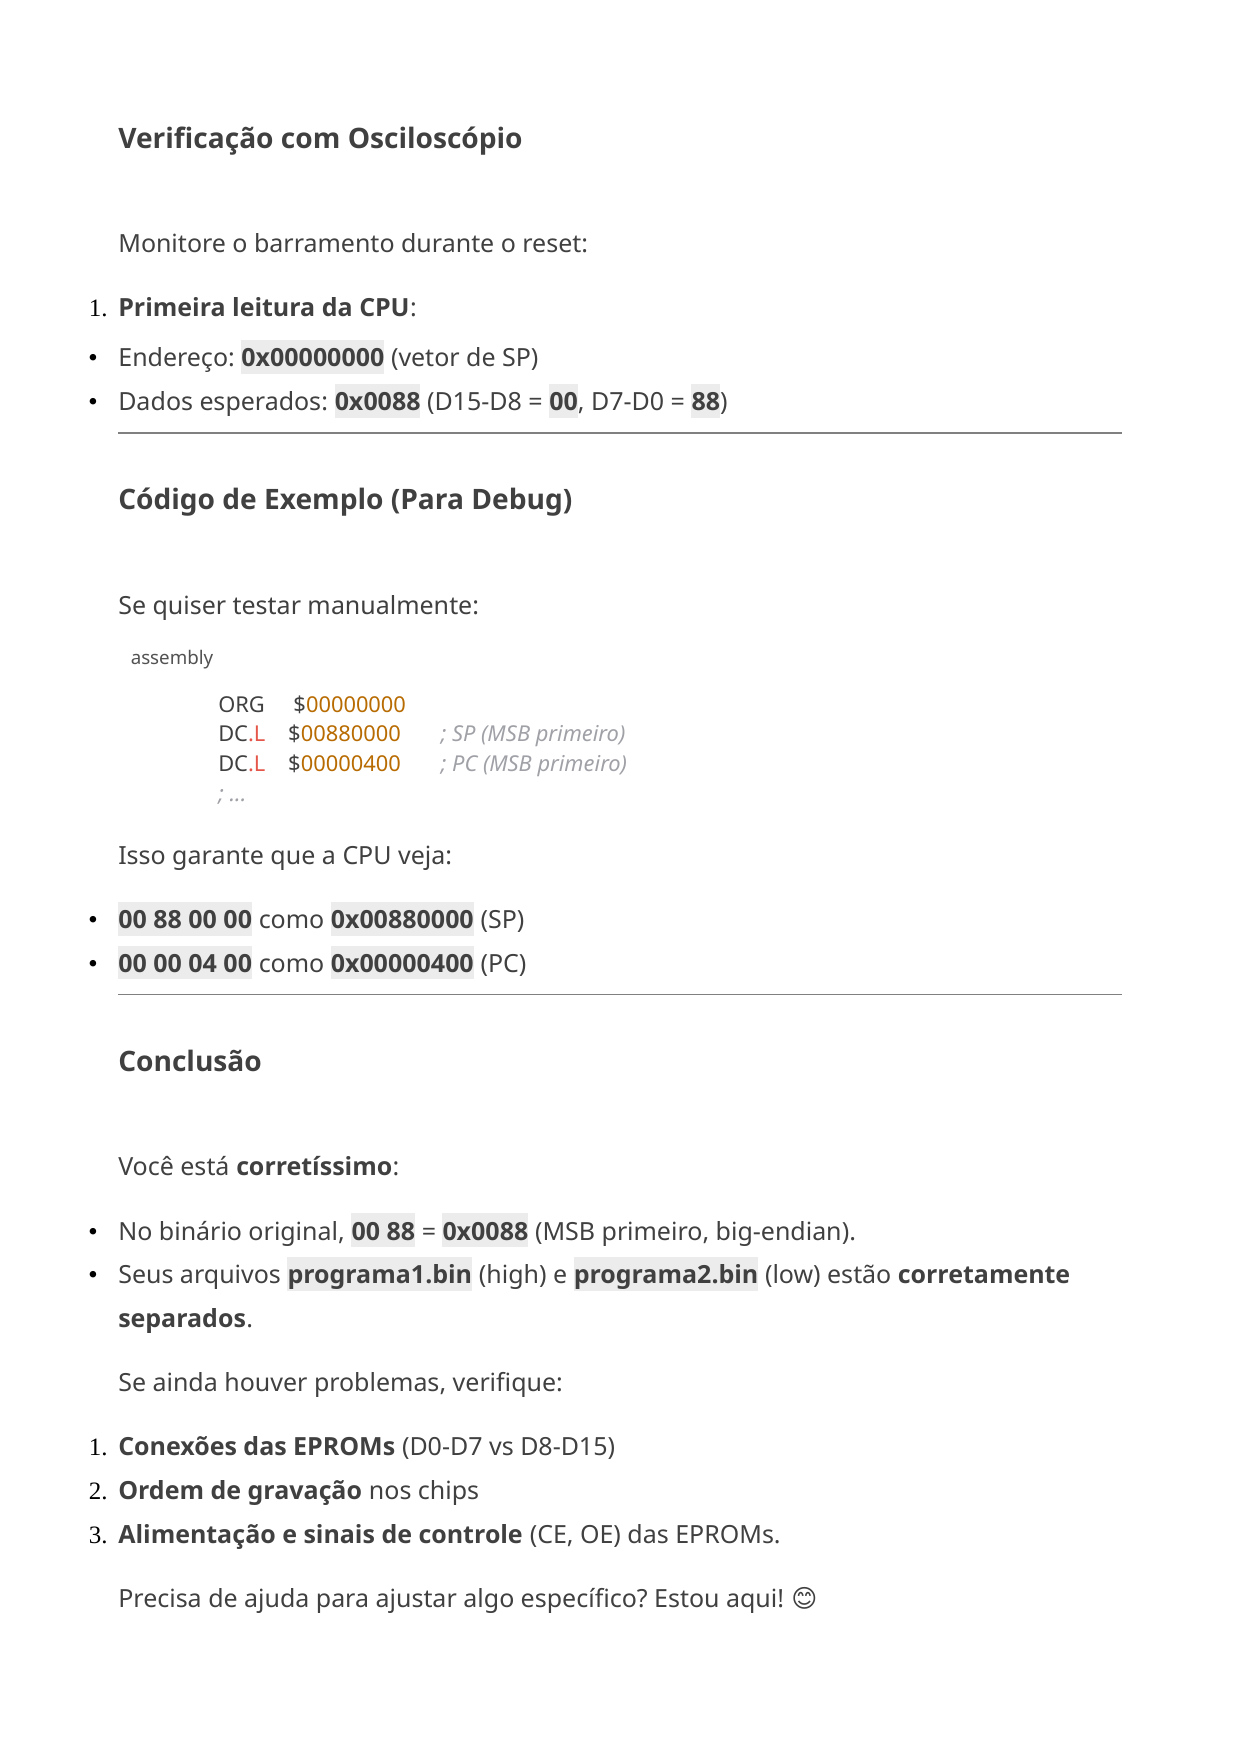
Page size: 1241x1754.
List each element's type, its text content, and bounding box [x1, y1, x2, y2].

text Monitore o barramento durante o reset: [118, 216, 1122, 260]
list Endereço: 0x00000000 (vetor de SP) [118, 330, 1122, 374]
text DC.L $00880000 ; SP (MSB primeiro) [118, 718, 1122, 748]
text ORG $00000000 [118, 688, 1122, 718]
list Conexões das EPROMs (D0-D7 vs D8-D15) [118, 1419, 1122, 1463]
text DC.L $00000400 ; PC (MSB primeiro) [118, 748, 1122, 778]
list Ordem de gravação nos chips [118, 1463, 1122, 1507]
text Você está corretíssimo: [118, 1139, 1122, 1183]
text Se ainda houver problemas, verifique: [118, 1355, 1122, 1399]
list 00 88 00 00 como 0x00880000 (SP) [118, 892, 1122, 936]
text Isso garante que a CPU veja: [118, 828, 1122, 872]
list Alimentação e sinais de controle (CE, OE) das EPROMs. [118, 1507, 1122, 1550]
text assembly [131, 642, 1122, 670]
list No binário original, 00 88 = 0x0088 (MSB primeiro, big-endian). [118, 1203, 1122, 1247]
subtitle Código de Exemplo (Para Debug) [118, 479, 1122, 518]
text Precisa de ajuda para ajustar algo específico? Estou aqui! 😊 [118, 1571, 1122, 1614]
list 00 00 04 00 como 0x00000400 (PC) [118, 936, 1122, 979]
text ; ... [118, 778, 1122, 808]
list Seus arquivos programa1.bin (high) e programa2.bin (low) estão corretamente separados. [118, 1247, 1122, 1335]
subtitle Conclusão [118, 1041, 1122, 1079]
list Primeira leitura da CPU: [118, 280, 1122, 324]
subtitle Verificação com Osciloscópio [118, 118, 1122, 156]
text Se quiser testar manualmente: [118, 578, 1122, 621]
list Dados esperados: 0x0088 (D15-D8 = 00, D7-D0 = 88) [118, 374, 1122, 418]
